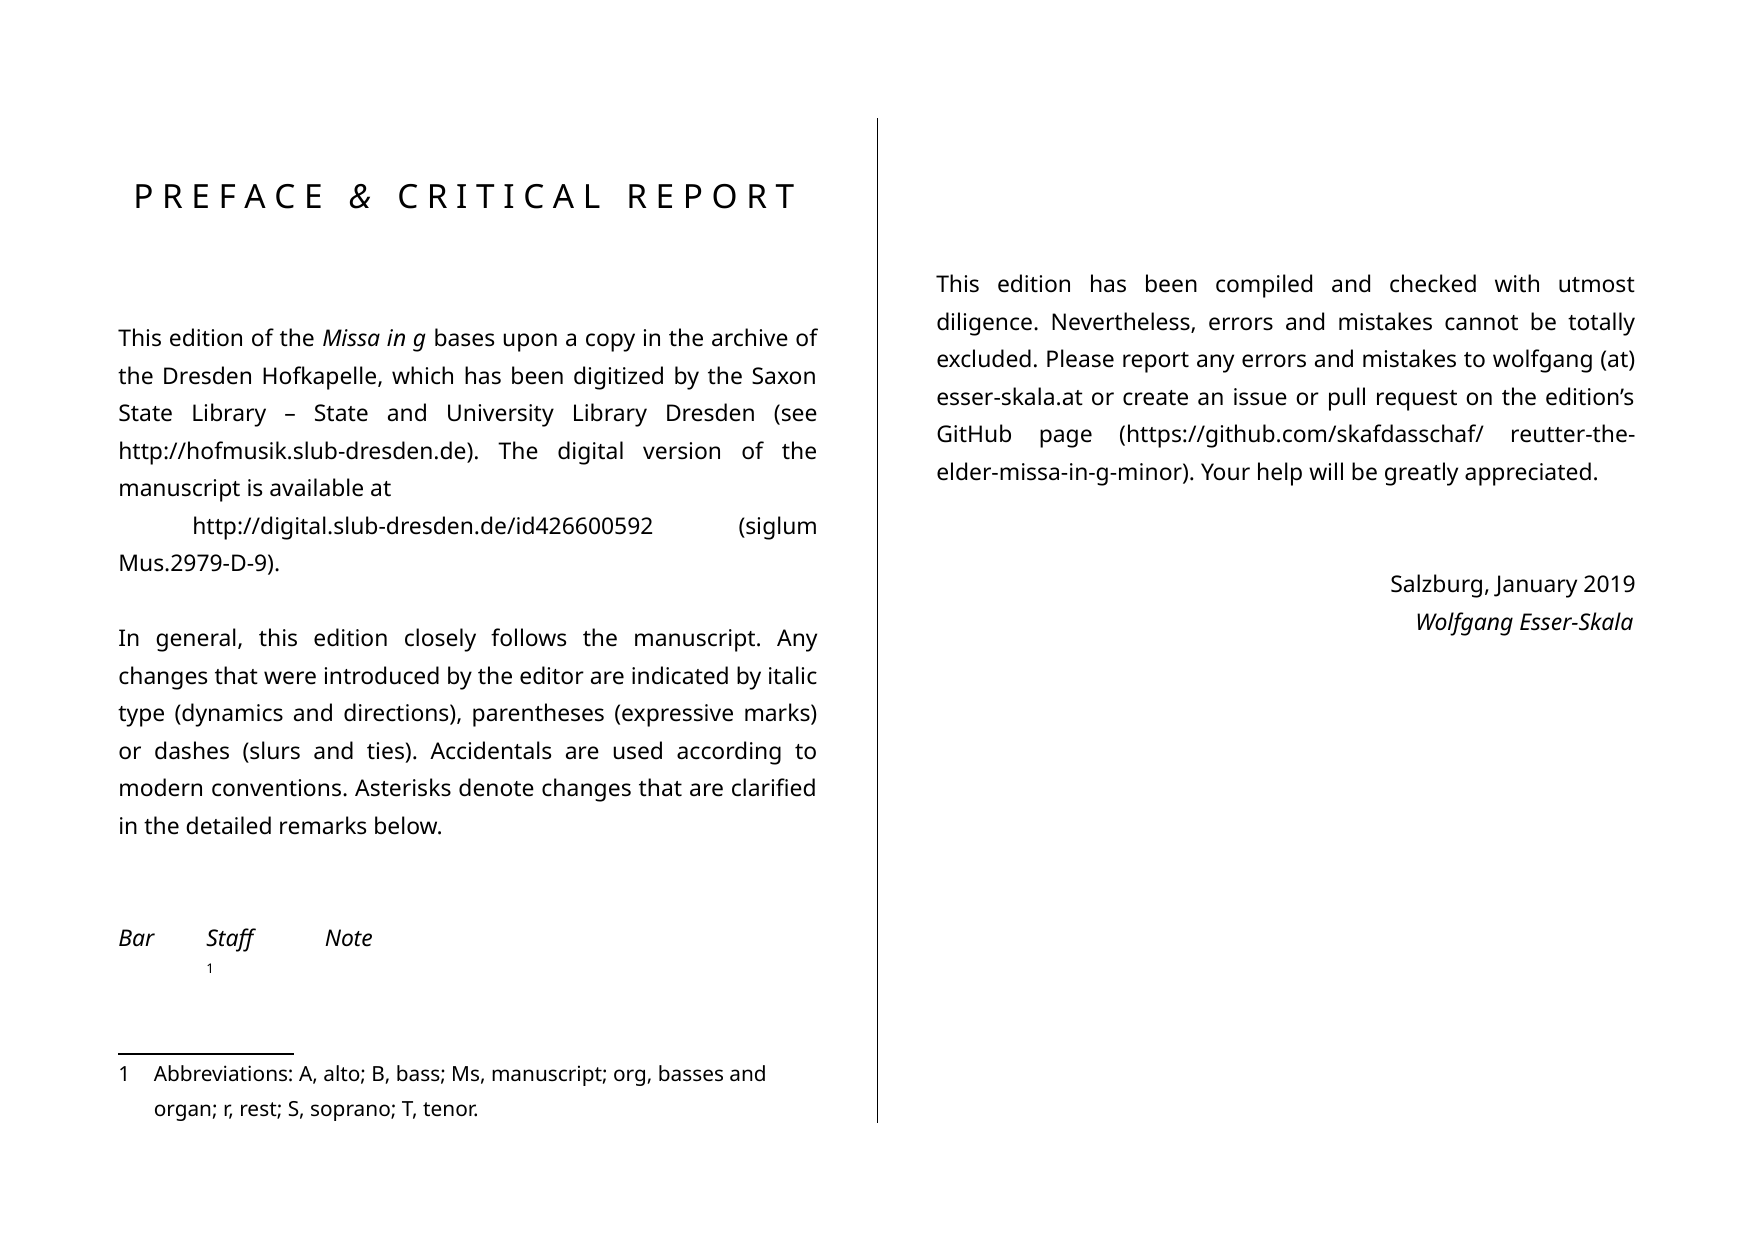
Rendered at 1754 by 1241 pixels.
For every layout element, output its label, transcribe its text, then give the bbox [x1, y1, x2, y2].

text [936, 118, 1636, 262]
text P R E F A C E & C R I T I C A L R E P O R T [118, 173, 818, 218]
text Salzburg, January 2019 Wolfgang Esser-Skala [936, 568, 1636, 637]
text This edition of the Missa in g bases upon a copy in the archive of the Dresden Hofkapelle, which has been digitized by the Saxon State Library – State and University Library Dresden (see http://hofmusik.slub-dresden.de). The digital version of the manuscript is available at [118, 322, 818, 504]
text http://digital.slub-dresden.de/id426600592 (siglum Mus.2979-D-9). [118, 510, 818, 579]
text Abbreviations: A, alto; B, bass; Ms, manuscript; org, basses and organ; r, rest; S, soprano; T, tenor. [118, 1059, 818, 1122]
text This edition has been compiled and checked with utmost diligence. Nevertheless, errors and mistakes cannot be totally excluded. Please report any errors and mistakes to wolfgang (at) esser-skala.at or create an issue or pull request on the edition’s GitHub page (https://github.com/skafdasschaf/ reutter-the-elder-missa-in-g-minor). Your help will be greatly appreciated. [936, 268, 1636, 487]
text In general, this edition closely follows the manuscript. Any changes that were introduced by the editor are indicated by italic type (dynamics and directions), parentheses (expressive marks) or dashes (slurs and ties). Accidentals are used according to modern conventions. Asterisks denote changes that are clarified in the detailed remarks below. [118, 622, 818, 841]
text Bar Staff Note [118, 922, 818, 1029]
